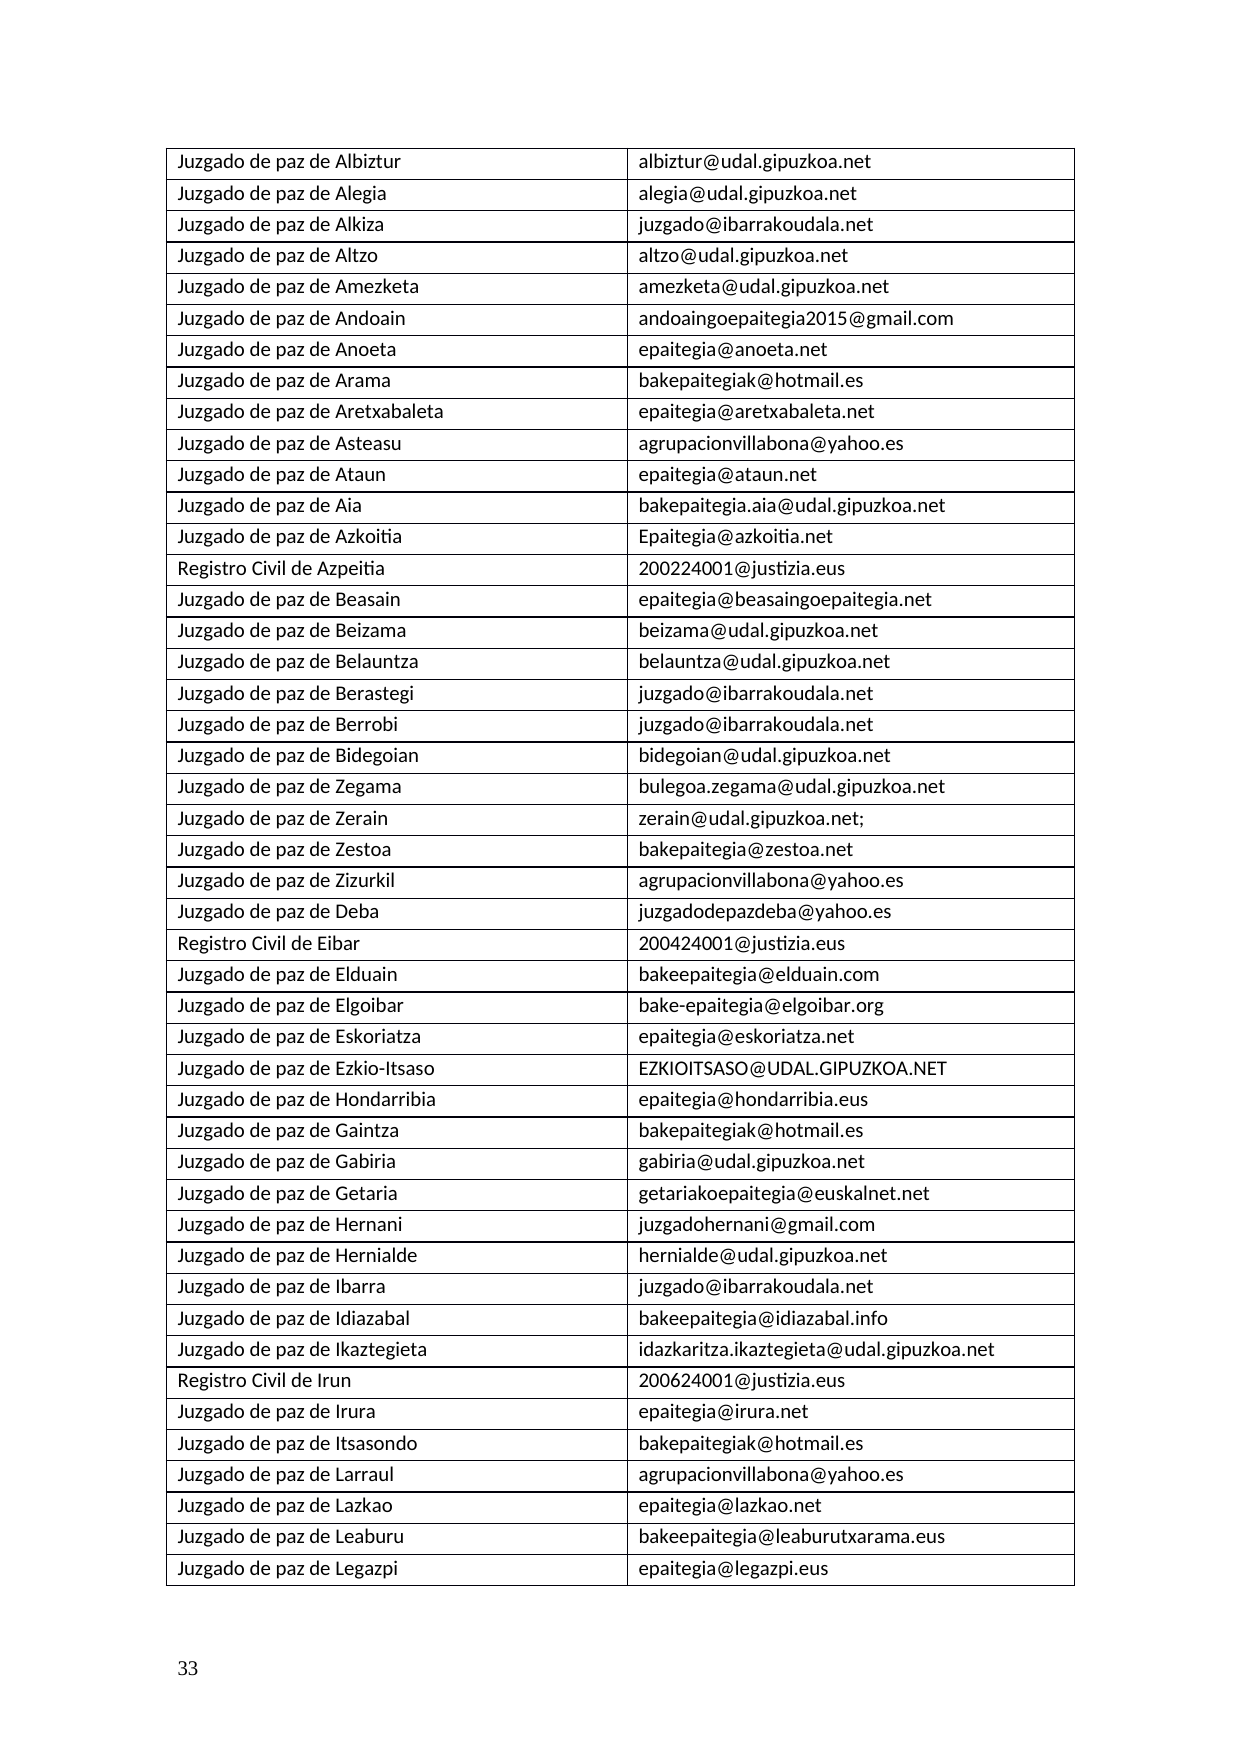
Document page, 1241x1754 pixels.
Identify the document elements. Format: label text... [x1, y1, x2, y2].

table_cell Juzgado de paz de Berastegi [167, 680, 627, 710]
table_cell Juzgado de paz de Getaria [167, 1180, 627, 1210]
table_cell Juzgado de paz de Idiazabal [167, 1305, 627, 1335]
table_cell epaitegia@lazkao.net [628, 1493, 1074, 1523]
table_cell zerain@udal.gipuzkoa.net; [628, 805, 1074, 835]
table_cell bakeepaitegia@elduain.com [628, 961, 1074, 991]
table_cell Juzgado de paz de Deba [167, 899, 627, 929]
table_cell Juzgado de paz de Ataun [167, 461, 627, 491]
table_cell Juzgado de paz de Legazpi [167, 1555, 627, 1585]
table_cell Juzgado de paz de Andoain [167, 305, 627, 335]
table_cell bakepaitegia@zestoa.net [628, 836, 1074, 866]
table_cell albiztur@udal.gipuzkoa.net [628, 149, 1074, 179]
table_cell EZKIOITSASO@UDAL.GIPUZKOA.NET [628, 1055, 1074, 1085]
table_cell epaitegia@irura.net [628, 1399, 1074, 1429]
table_cell 200424001@justizia.eus [628, 930, 1074, 960]
table_cell getariakoepaitegia@euskalnet.net [628, 1180, 1074, 1210]
table_cell Juzgado de paz de Azkoitia [167, 524, 627, 554]
table_cell bakeepaitegia@leaburutxarama.eus [628, 1524, 1074, 1554]
table_cell Juzgado de paz de Zegama [167, 774, 627, 804]
table_cell epaitegia@beasaingoepaitegia.net [628, 586, 1074, 616]
table_cell Juzgado de paz de Aia [167, 493, 627, 523]
table_cell Juzgado de paz de Altzo [167, 243, 627, 273]
table_cell Registro Civil de Eibar [167, 930, 627, 960]
table_cell epaitegia@ataun.net [628, 461, 1074, 491]
table_cell belauntza@udal.gipuzkoa.net [628, 649, 1074, 679]
table_cell Juzgado de paz de Gabiria [167, 1149, 627, 1179]
table_cell Juzgado de paz de Bidegoian [167, 743, 627, 773]
table_cell 200624001@justizia.eus [628, 1368, 1074, 1398]
table_cell agrupacionvillabona@yahoo.es [628, 868, 1074, 898]
table_cell Juzgado de paz de Leaburu [167, 1524, 627, 1554]
table_cell alegia@udal.gipuzkoa.net [628, 180, 1074, 210]
table_cell Juzgado de paz de Irura [167, 1399, 627, 1429]
table_cell Juzgado de paz de Gaintza [167, 1118, 627, 1148]
table_cell hernialde@udal.gipuzkoa.net [628, 1243, 1074, 1273]
table_cell Juzgado de paz de Asteasu [167, 430, 627, 460]
table_cell Registro Civil de Irun [167, 1368, 627, 1398]
table_cell altzo@udal.gipuzkoa.net [628, 243, 1074, 273]
table_cell Juzgado de paz de Ezkio-Itsaso [167, 1055, 627, 1085]
table_cell juzgadodepazdeba@yahoo.es [628, 899, 1074, 929]
table_cell Registro Civil de Azpeitia [167, 555, 627, 585]
table_cell Juzgado de paz de Amezketa [167, 274, 627, 304]
table_cell andoaingoepaitegia2015@gmail.com [628, 305, 1074, 335]
table_cell juzgado@ibarrakoudala.net [628, 1274, 1074, 1304]
table_cell gabiria@udal.gipuzkoa.net [628, 1149, 1074, 1179]
table_cell epaitegia@eskoriatza.net [628, 1024, 1074, 1054]
table_cell Juzgado de paz de Arama [167, 368, 627, 398]
table_cell bulegoa.zegama@udal.gipuzkoa.net [628, 774, 1074, 804]
table_cell Juzgado de paz de Ibarra [167, 1274, 627, 1304]
table_cell epaitegia@hondarribia.eus [628, 1086, 1074, 1116]
table_cell juzgado@ibarrakoudala.net [628, 680, 1074, 710]
table_cell Juzgado de paz de Belauntza [167, 649, 627, 679]
table_cell juzgado@ibarrakoudala.net [628, 211, 1074, 241]
table_cell Juzgado de paz de Elduain [167, 961, 627, 991]
table_cell bidegoian@udal.gipuzkoa.net [628, 743, 1074, 773]
table_cell bakeepaitegia@idiazabal.info [628, 1305, 1074, 1335]
table_cell Juzgado de paz de Hernialde [167, 1243, 627, 1273]
table_cell epaitegia@legazpi.eus [628, 1555, 1074, 1585]
table_cell Juzgado de paz de Larraul [167, 1461, 627, 1491]
table_cell Juzgado de paz de Aretxabaleta [167, 399, 627, 429]
table_cell bakepaitegiak@hotmail.es [628, 1430, 1074, 1460]
table_cell epaitegia@anoeta.net [628, 336, 1074, 366]
table_cell Juzgado de paz de Alkiza [167, 211, 627, 241]
table_cell juzgado@ibarrakoudala.net [628, 711, 1074, 741]
table_cell Juzgado de paz de Anoeta [167, 336, 627, 366]
table_cell bakepaitegiak@hotmail.es [628, 368, 1074, 398]
table_cell Epaitegia@azkoitia.net [628, 524, 1074, 554]
table_cell Juzgado de paz de Beasain [167, 586, 627, 616]
table_cell Juzgado de paz de Hernani [167, 1211, 627, 1241]
table_cell idazkaritza.ikaztegieta@udal.gipuzkoa.net [628, 1336, 1074, 1366]
table_cell Juzgado de paz de Eskoriatza [167, 1024, 627, 1054]
table_cell Juzgado de paz de Itsasondo [167, 1430, 627, 1460]
table_cell Juzgado de paz de Zerain [167, 805, 627, 835]
table_cell Juzgado de paz de Zizurkil [167, 868, 627, 898]
table_cell Juzgado de paz de Hondarribia [167, 1086, 627, 1116]
table_cell bakepaitegiak@hotmail.es [628, 1118, 1074, 1148]
table_cell Juzgado de paz de Albiztur [167, 149, 627, 179]
table_cell agrupacionvillabona@yahoo.es [628, 430, 1074, 460]
table_cell bake-epaitegia@elgoibar.org [628, 993, 1074, 1023]
table_cell bakepaitegia.aia@udal.gipuzkoa.net [628, 493, 1074, 523]
table_cell Juzgado de paz de Zestoa [167, 836, 627, 866]
table_cell Juzgado de paz de Alegia [167, 180, 627, 210]
table_cell beizama@udal.gipuzkoa.net [628, 618, 1074, 648]
table_cell amezketa@udal.gipuzkoa.net [628, 274, 1074, 304]
table_cell epaitegia@aretxabaleta.net [628, 399, 1074, 429]
table_cell Juzgado de paz de Ikaztegieta [167, 1336, 627, 1366]
table_cell 200224001@justizia.eus [628, 555, 1074, 585]
table_cell Juzgado de paz de Beizama [167, 618, 627, 648]
table_cell Juzgado de paz de Lazkao [167, 1493, 627, 1523]
table_cell juzgadohernani@gmail.com [628, 1211, 1074, 1241]
table_cell agrupacionvillabona@yahoo.es [628, 1461, 1074, 1491]
table_cell Juzgado de paz de Elgoibar [167, 993, 627, 1023]
table_cell Juzgado de paz de Berrobi [167, 711, 627, 741]
